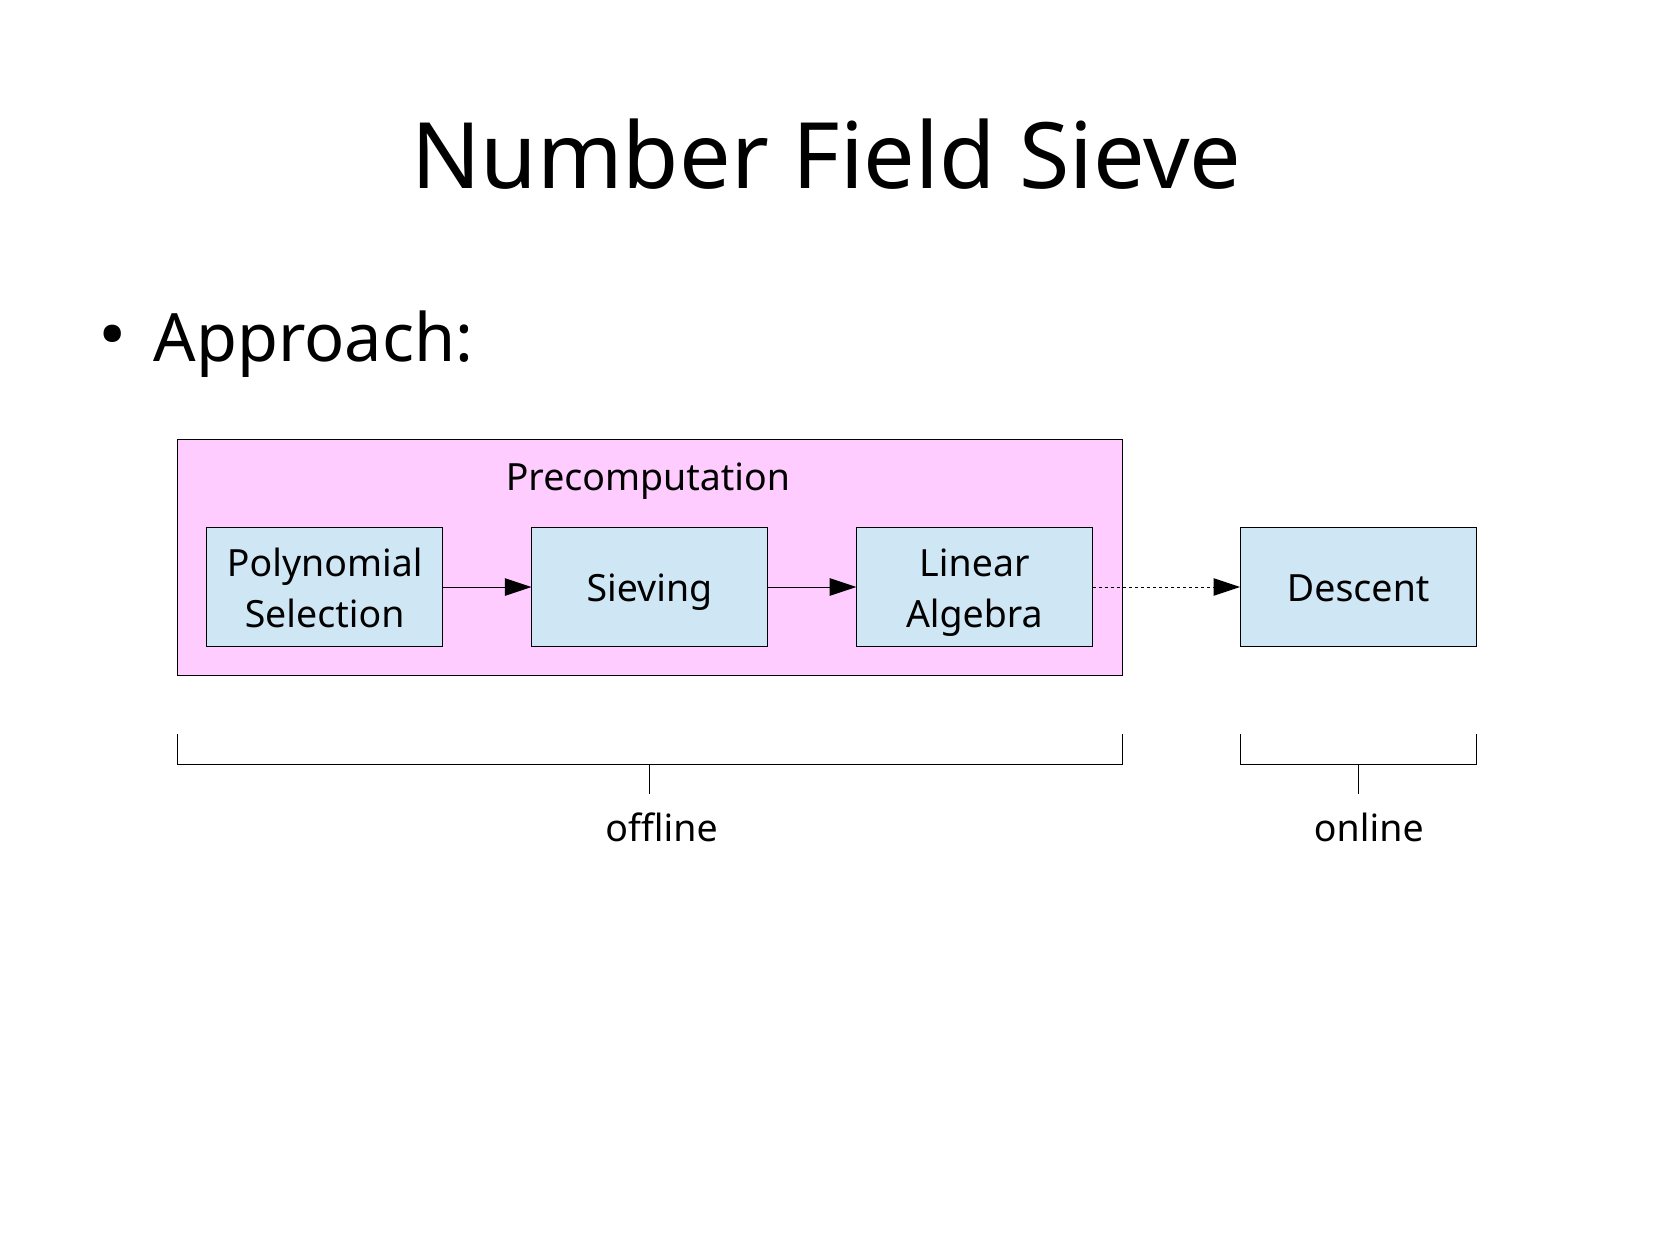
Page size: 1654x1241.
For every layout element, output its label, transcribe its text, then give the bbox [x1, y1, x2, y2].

text_box Descent [1240, 527, 1477, 647]
text_box Precomputation [491, 442, 806, 506]
text_box Sieving [531, 527, 768, 647]
title Number Field Sieve [82, 49, 1571, 257]
text_box online [1299, 793, 1439, 857]
list Approach: [82, 290, 1571, 1109]
text_box offline [590, 793, 732, 857]
text_box Linear Algebra [856, 527, 1093, 647]
